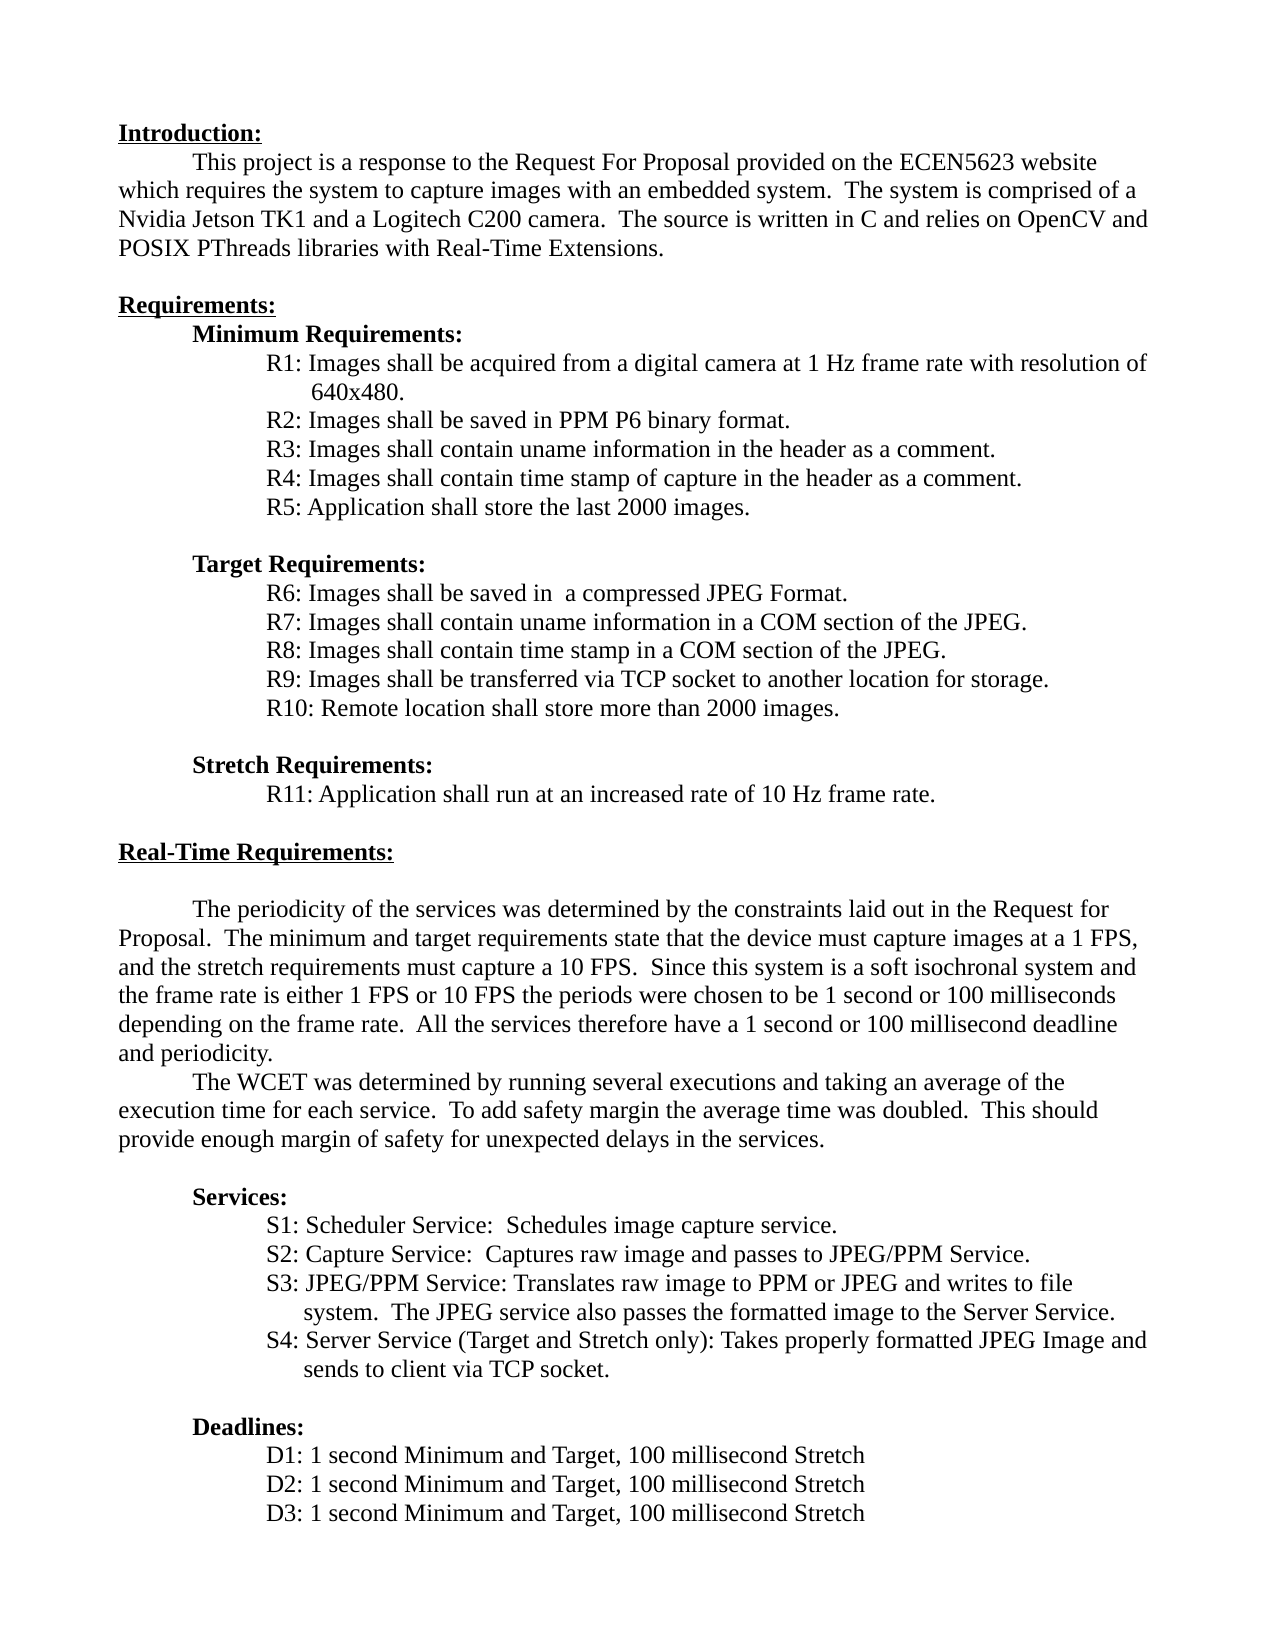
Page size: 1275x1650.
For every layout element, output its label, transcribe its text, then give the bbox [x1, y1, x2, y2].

text R8: Images shall contain time stamp in a COM section of the JPEG. [192, 636, 1157, 664]
text R10: Remote location shall store more than 2000 images. [192, 693, 1157, 722]
text R11: Application shall run at an increased rate of 10 Hz frame rate. [192, 779, 1157, 808]
text Introduction: [118, 118, 1157, 147]
text Minimum Requirements: [192, 319, 1157, 348]
text S1: Scheduler Service: Schedules image capture service. [192, 1211, 1157, 1239]
text Stretch Requirements: [192, 751, 1157, 779]
text Deadlines: [192, 1412, 1157, 1441]
text D3: 1 second Minimum and Target, 100 millisecond Stretch [192, 1498, 1157, 1527]
text sends to client via TCP socket. [192, 1354, 1157, 1383]
text R1: Images shall be acquired from a digital camera at 1 Hz frame rate with resolution of [192, 348, 1157, 377]
text R6: Images shall be saved in a compressed JPEG Format. [192, 578, 1157, 607]
text The WCET was determined by running several executions and taking an average of the execution time for each service. To add safety margin the average time was doubled. This should provide enough margin of safety for unexpected delays in the services. [118, 1067, 1157, 1153]
text D1: 1 second Minimum and Target, 100 millisecond Stretch [192, 1441, 1157, 1469]
text This project is a response to the Request For Proposal provided on the ECEN5623 website which requires the system to capture images with an embedded system. The system is comprised of a Nvidia Jetson TK1 and a Logitech C200 camera. The source is written in C and relies on OpenCV and POSIX PThreads libraries with Real-Time Extensions. [118, 147, 1157, 262]
text The periodicity of the services was determined by the constraints laid out in the Request for Proposal. The minimum and target requirements state that the device must capture images at a 1 FPS, and the stretch requirements must capture a 10 FPS. Since this system is a soft isochronal system and the frame rate is either 1 FPS or 10 FPS the periods were chosen to be 1 second or 100 milliseconds depending on the frame rate. All the services therefore have a 1 second or 100 millisecond deadline and periodicity. [118, 894, 1157, 1067]
text Services: [192, 1182, 1157, 1211]
text Target Requirements: [192, 549, 1157, 578]
text R5: Application shall store the last 2000 images. [192, 492, 1157, 521]
text D2: 1 second Minimum and Target, 100 millisecond Stretch [192, 1469, 1157, 1498]
text S4: Server Service (Target and Stretch only): Takes properly formatted JPEG Image and [192, 1326, 1157, 1354]
text R2: Images shall be saved in PPM P6 binary format. [192, 406, 1157, 434]
text S3: JPEG/PPM Service: Translates raw image to PPM or JPEG and writes to file system. The JPEG service also passes the formatted image to the Server Service. [192, 1268, 1157, 1326]
text R3: Images shall contain uname information in the header as a comment. [192, 434, 1157, 463]
text R7: Images shall contain uname information in a COM section of the JPEG. [192, 607, 1157, 636]
text R9: Images shall be transferred via TCP socket to another location for storage. [192, 664, 1157, 693]
text R4: Images shall contain time stamp of capture in the header as a comment. [192, 463, 1157, 492]
text 640x480. [192, 377, 1157, 406]
text Requirements: [118, 291, 1157, 319]
text Real-Time Requirements: [118, 837, 1157, 866]
text S2: Capture Service: Captures raw image and passes to JPEG/PPM Service. [192, 1239, 1157, 1268]
